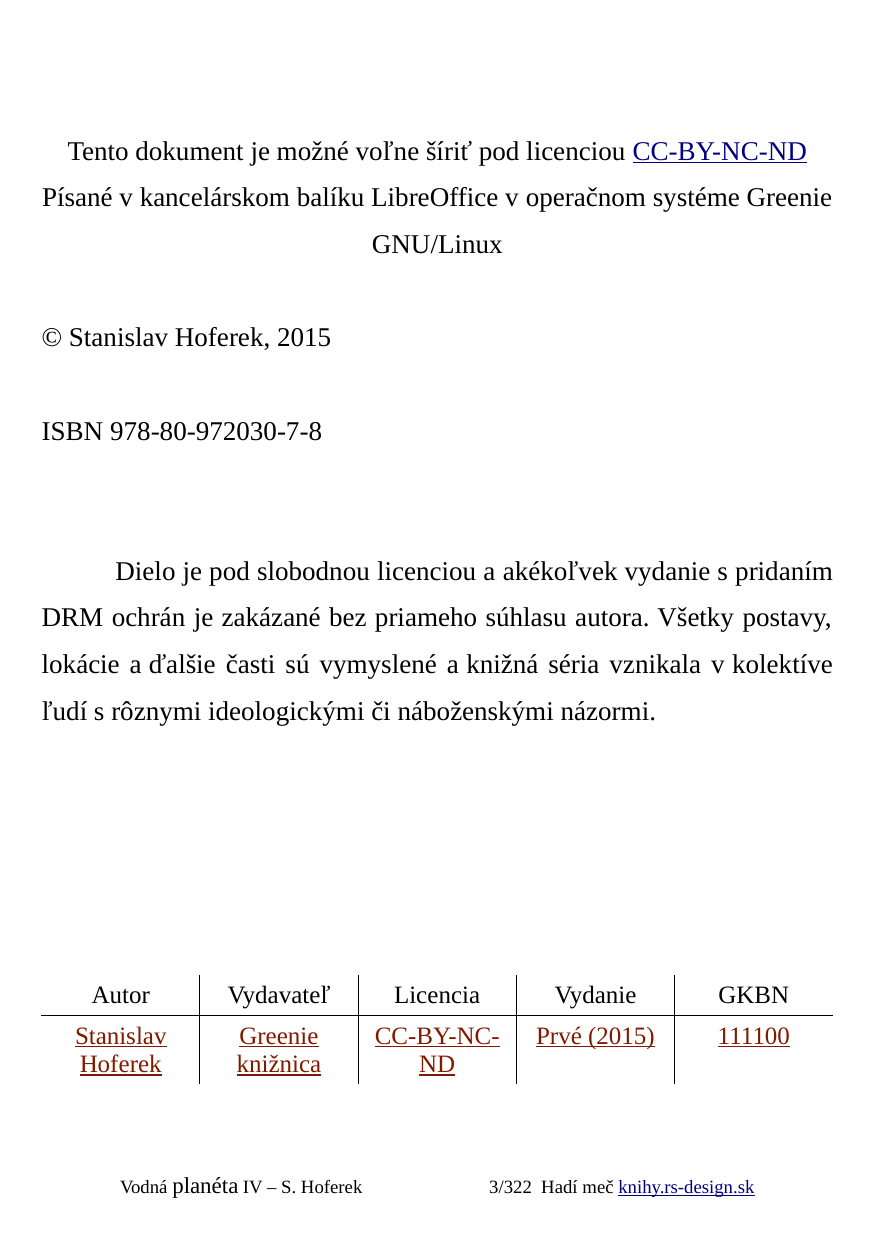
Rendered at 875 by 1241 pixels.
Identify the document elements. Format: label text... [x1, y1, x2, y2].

table_cell 111100 [675, 1016, 833, 1084]
table_header Licencia [359, 975, 516, 1015]
text Tento dokument je možné voľne šíriť pod licenciou CC-BY-NC-ND [41, 135, 833, 166]
text © Stanislav Hoferek, 2015 [41, 321, 833, 352]
text ISBN 978-80-972030-7-8 [41, 415, 833, 446]
table_header Autor [41, 975, 199, 1015]
table_cell CC-BY-NC-ND [359, 1016, 516, 1084]
text Písané v kancelárskom balíku LibreOffice v operačnom systéme Greenie GNU/Linux [41, 181, 833, 259]
text Dielo je pod slobodnou licenciou a akékoľvek vydanie s pridaním DRM ochrán je zakázané bez priameho súhlasu autora. Všetky postavy, lokácie a ďalšie časti sú vymyslené a knižná séria vznikala v kolektíve ľudí s rôznymi ideologickými či náboženskými názormi. [41, 555, 833, 726]
table_header Vydavateľ [200, 975, 358, 1015]
table_header Vydanie [517, 975, 674, 1015]
table_cell Greenie knižnica [200, 1016, 358, 1084]
table_cell Prvé (2015) [517, 1016, 674, 1084]
table_cell Stanislav Hoferek [41, 1016, 199, 1084]
table_header GKBN [675, 975, 833, 1015]
